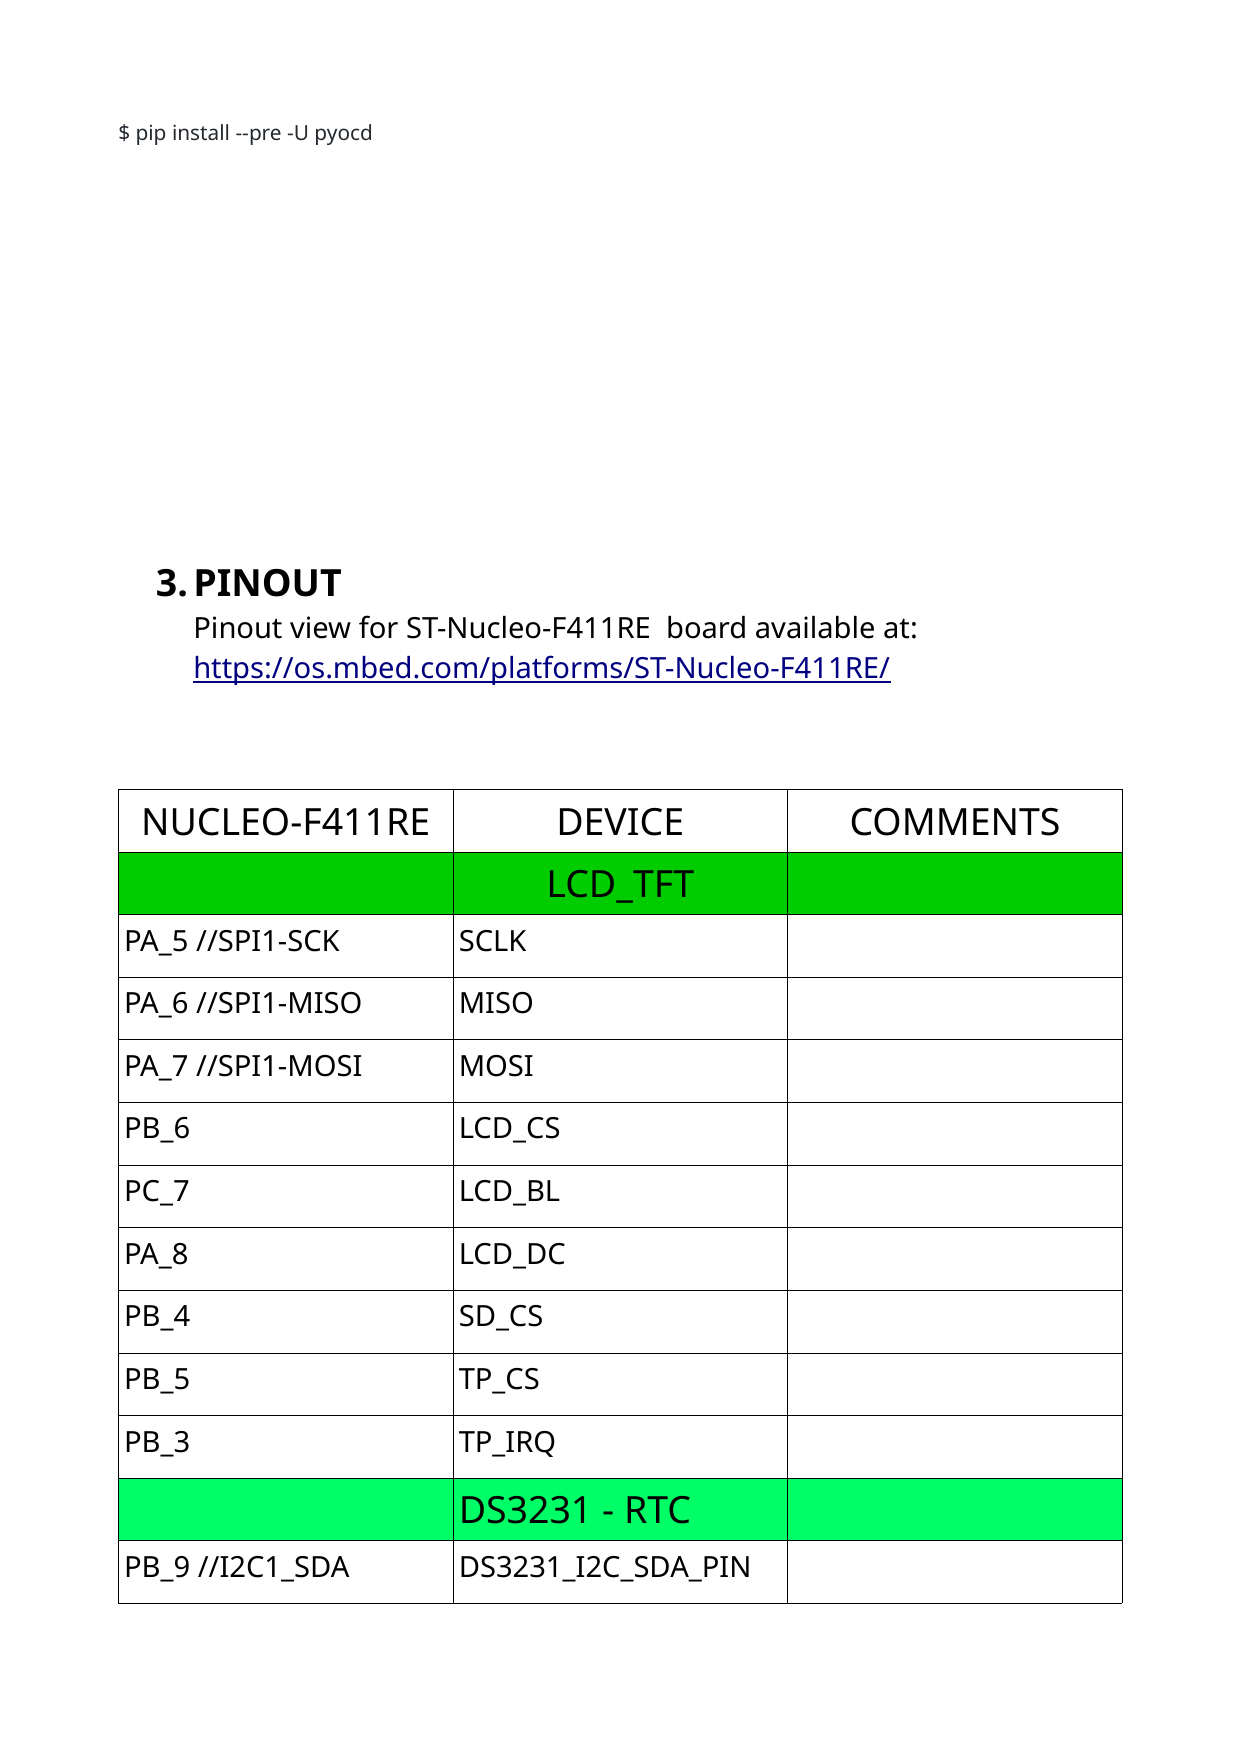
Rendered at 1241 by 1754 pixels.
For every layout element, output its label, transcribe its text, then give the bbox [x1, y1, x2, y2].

table_cell PB_4 [119, 1291, 453, 1352]
table_cell [788, 1541, 1122, 1603]
table_header DEVICE [454, 790, 787, 852]
table_cell [788, 1479, 1122, 1540]
table_cell [788, 1291, 1122, 1352]
list Pinout view for ST-Nucleo-F411RE board available at: https://os.mbed.com/platforms/ST-Nucleo-F411RE/ [156, 607, 1122, 687]
table_cell [788, 978, 1122, 1039]
table_cell DS3231 - RTC [454, 1479, 787, 1540]
table_header NUCLEO-F411RE [119, 790, 453, 852]
table_header COMMENTS [788, 790, 1122, 852]
table_cell [788, 1103, 1122, 1164]
table_cell PA_6 //SPI1-MISO [119, 978, 453, 1039]
table_cell TP_IRQ [454, 1416, 787, 1478]
table_cell SCLK [454, 915, 787, 977]
table_cell [788, 1040, 1122, 1102]
table_cell [119, 1479, 453, 1540]
table_cell LCD_TFT [454, 853, 787, 914]
table_cell LCD_BL [454, 1166, 787, 1227]
table_cell [788, 1354, 1122, 1415]
table_cell LCD_CS [454, 1103, 787, 1164]
table_cell MOSI [454, 1040, 787, 1102]
table_cell DS3231_I2C_SDA_PIN [454, 1541, 787, 1603]
table_cell LCD_DC [454, 1228, 787, 1290]
table_cell PC_7 [119, 1166, 453, 1227]
list PINOUT [156, 556, 1122, 607]
table_cell PB_3 [119, 1416, 453, 1478]
table_cell [788, 1228, 1122, 1290]
table_cell [119, 853, 453, 914]
table_cell [788, 1166, 1122, 1227]
table_cell PA_7 //SPI1-MOSI [119, 1040, 453, 1102]
text $ pip install --pre -U pyocd [118, 118, 1122, 147]
table_cell PB_9 //I2C1_SDA [119, 1541, 453, 1603]
table_cell PA_5 //SPI1-SCK [119, 915, 453, 977]
table_cell TP_CS [454, 1354, 787, 1415]
table_cell [788, 853, 1122, 914]
table_cell PB_5 [119, 1354, 453, 1415]
table_cell PB_6 [119, 1103, 453, 1164]
table_cell [788, 1416, 1122, 1478]
table_cell PA_8 [119, 1228, 453, 1290]
table_cell [788, 915, 1122, 977]
table_cell SD_CS [454, 1291, 787, 1352]
table_cell MISO [454, 978, 787, 1039]
